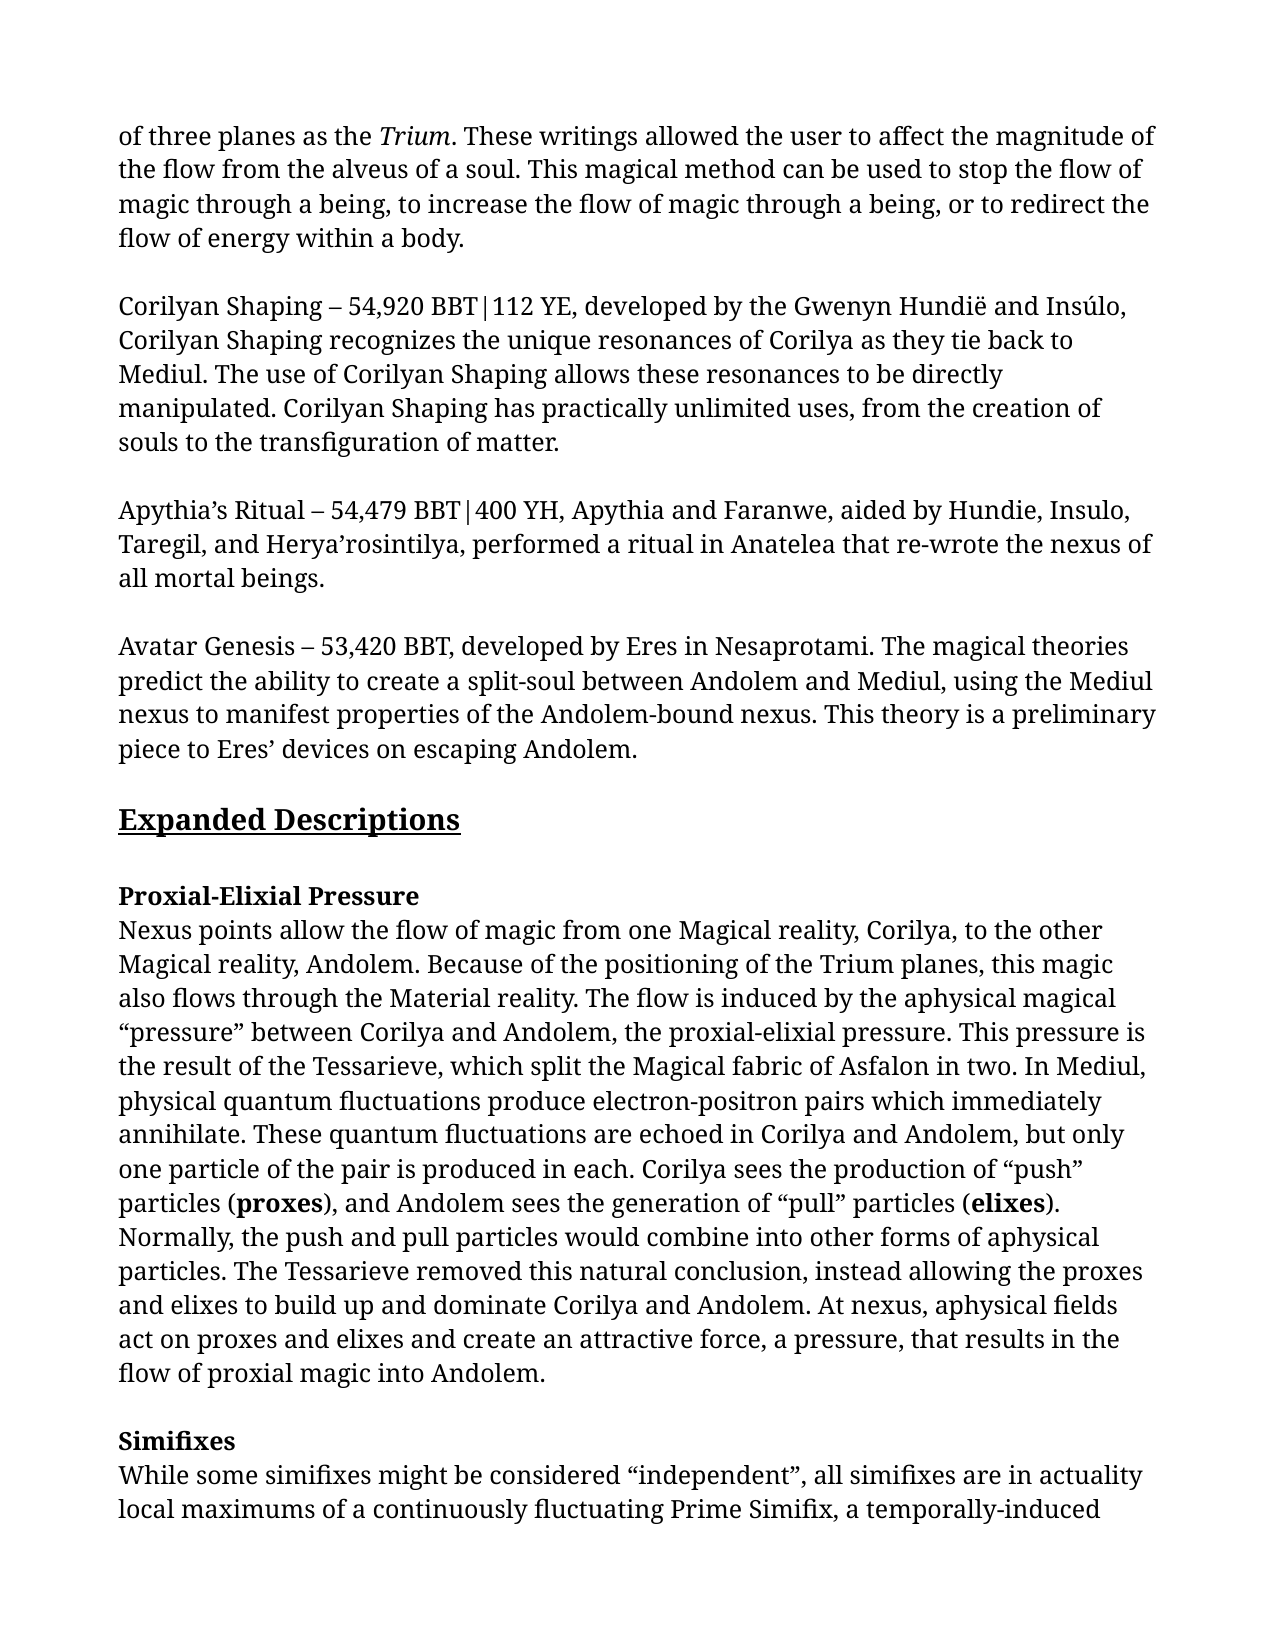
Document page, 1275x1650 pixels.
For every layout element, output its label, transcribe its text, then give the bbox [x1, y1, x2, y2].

text While some simifixes might be considered “independent”, all simifixes are in actuality local maximums of a continuously fluctuating Prime Simifix, a temporally-induced [118, 1458, 1157, 1526]
text Avatar Genesis – 53,420 BBT, developed by Eres in Nesaprotami. The magical theories predict the ability to create a split-soul between Andolem and Mediul, using the Mediul nexus to manifest properties of the Andolem-bound nexus. This theory is a preliminary piece to Eres’ devices on escaping Andolem. [118, 629, 1157, 765]
text Corilyan Shaping – 54,920 BBT|112 YE, developed by the Gwenyn Hundië and Insúlo, Corilyan Shaping recognizes the unique resonances of Corilya as they tie back to Mediul. The use of Corilyan Shaping allows these resonances to be directly manipulated. Corilyan Shaping has practically unlimited uses, from the creation of souls to the transfiguration of matter. [118, 288, 1157, 459]
text Proxial-Elixial Pressure [118, 879, 1157, 913]
text Simifixes [118, 1424, 1157, 1458]
text Nexus points allow the flow of magic from one Magical reality, Corilya, to the other Magical reality, Andolem. Because of the positioning of the Trium planes, this magic also flows through the Material reality. The flow is induced by the aphysical magical “pressure” between Corilya and Andolem, the proxial-elixial pressure. This pressure is the result of the Tessarieve, which split the Magical fabric of Asfalon in two. In Mediul, physical quantum fluctuations produce electron-positron pairs which immediately annihilate. These quantum fluctuations are echoed in Corilya and Andolem, but only one particle of the pair is produced in each. Corilya sees the production of “push” particles (proxes), and Andolem sees the generation of “pull” particles (elixes). Normally, the push and pull particles would combine into other forms of aphysical particles. The Tessarieve removed this natural conclusion, instead allowing the proxes and elixes to build up and dominate Corilya and Andolem. At nexus, aphysical fields act on proxes and elixes and create an attractive force, a pressure, that results in the flow of proxial magic into Andolem. [118, 913, 1157, 1390]
text of three planes as the Trium. These writings allowed the user to affect the magnitude of the flow from the alveus of a soul. This magical method can be used to stop the flow of magic through a being, to increase the flow of magic through a being, or to redirect the flow of energy within a body. [118, 118, 1157, 254]
text Expanded Descriptions [118, 799, 1157, 839]
text Apythia’s Ritual – 54,479 BBT|400 YH, Apythia and Faranwe, aided by Hundie, Insulo, Taregil, and Herya’rosintilya, performed a ritual in Anatelea that re-wrote the nexus of all mortal beings. [118, 493, 1157, 595]
